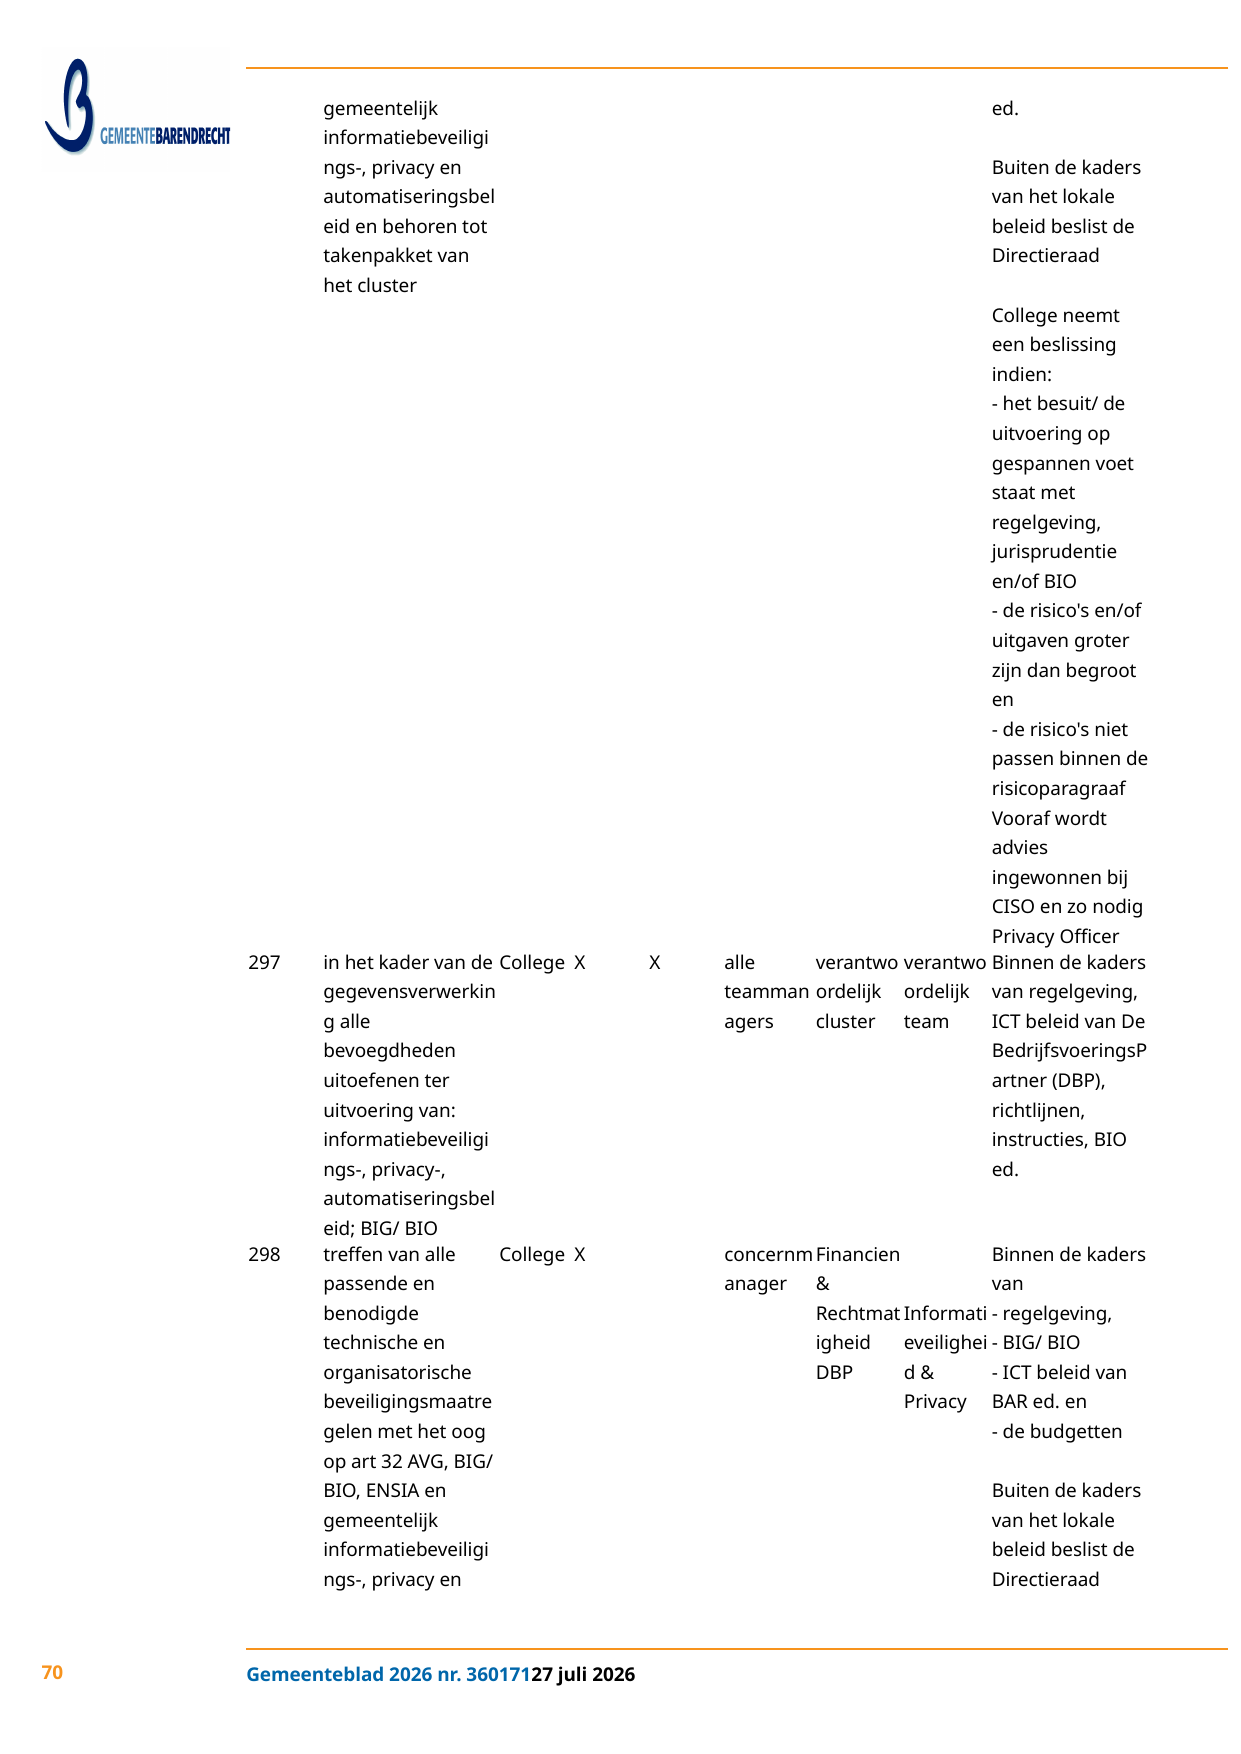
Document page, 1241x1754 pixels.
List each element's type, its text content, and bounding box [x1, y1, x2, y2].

table_cell [574, 95, 649, 949]
table_cell [649, 95, 724, 949]
table_cell [248, 95, 323, 949]
table_cell College [499, 1241, 574, 1592]
table_cell Informatieveiligheid & Privacy [904, 1241, 992, 1592]
table_cell 298 [248, 1241, 323, 1592]
table_cell Binnen de kaders van - regelgeving, - BIG/ BIO - ICT beleid van BAR ed. en - de budgetten Buiten de kaders van het lokale beleid beslist de Directieraad [992, 1241, 1152, 1592]
table_cell [816, 95, 904, 949]
table_cell 297 [248, 949, 323, 1241]
table_cell X [574, 949, 649, 1241]
table_cell treffen van alle passende en benodigde technische en organisatorische beveiligingsmaatregelen met het oog op art 32 AVG, BIG/ BIO, ENSIA en gemeentelijk informatiebeveiligings-, privacy en [323, 1241, 499, 1592]
table_cell alle teammanagers [724, 949, 816, 1241]
table_cell [724, 95, 816, 949]
table_cell verantwoordelijk team [904, 949, 992, 1241]
table_cell in het kader van de gegevensverwerking alle bevoegdheden uitoefenen ter uitvoering van: informatiebeveiligings-, privacy-, automatiseringsbeleid; BIG/ BIO [323, 949, 499, 1241]
table_cell X [649, 949, 724, 1241]
table_cell [649, 1241, 724, 1592]
table_cell Binnen de kaders van regelgeving, ICT beleid van De BedrijfsvoeringsPartner (DBP), richtlijnen, instructies, BIO ed. [992, 949, 1152, 1241]
table_cell verantwoordelijk cluster [816, 949, 904, 1241]
table_cell College [499, 949, 574, 1241]
table_cell [499, 95, 574, 949]
table_cell X [574, 1241, 649, 1592]
table_cell Financien & Rechtmatigheid DBP [816, 1241, 904, 1592]
table_cell ed. Buiten de kaders van het lokale beleid beslist de Directieraad College neemt een beslissing indien: - het besuit/ de uitvoering op gespannen voet staat met regelgeving, jurisprudentie en/of BIO - de risico's en/of uitgaven groter zijn dan begroot en - de risico's niet passen binnen de risicoparagraaf Vooraf wordt advies ingewonnen bij CISO en zo nodig Privacy Officer [992, 95, 1152, 949]
table_cell gemeentelijk informatiebeveiligings-, privacy en automatiseringsbeleid en behoren tot takenpakket van het cluster [323, 95, 499, 949]
picture [41, 47, 231, 172]
table_cell concernmanager [724, 1241, 816, 1592]
table_cell [904, 95, 992, 949]
